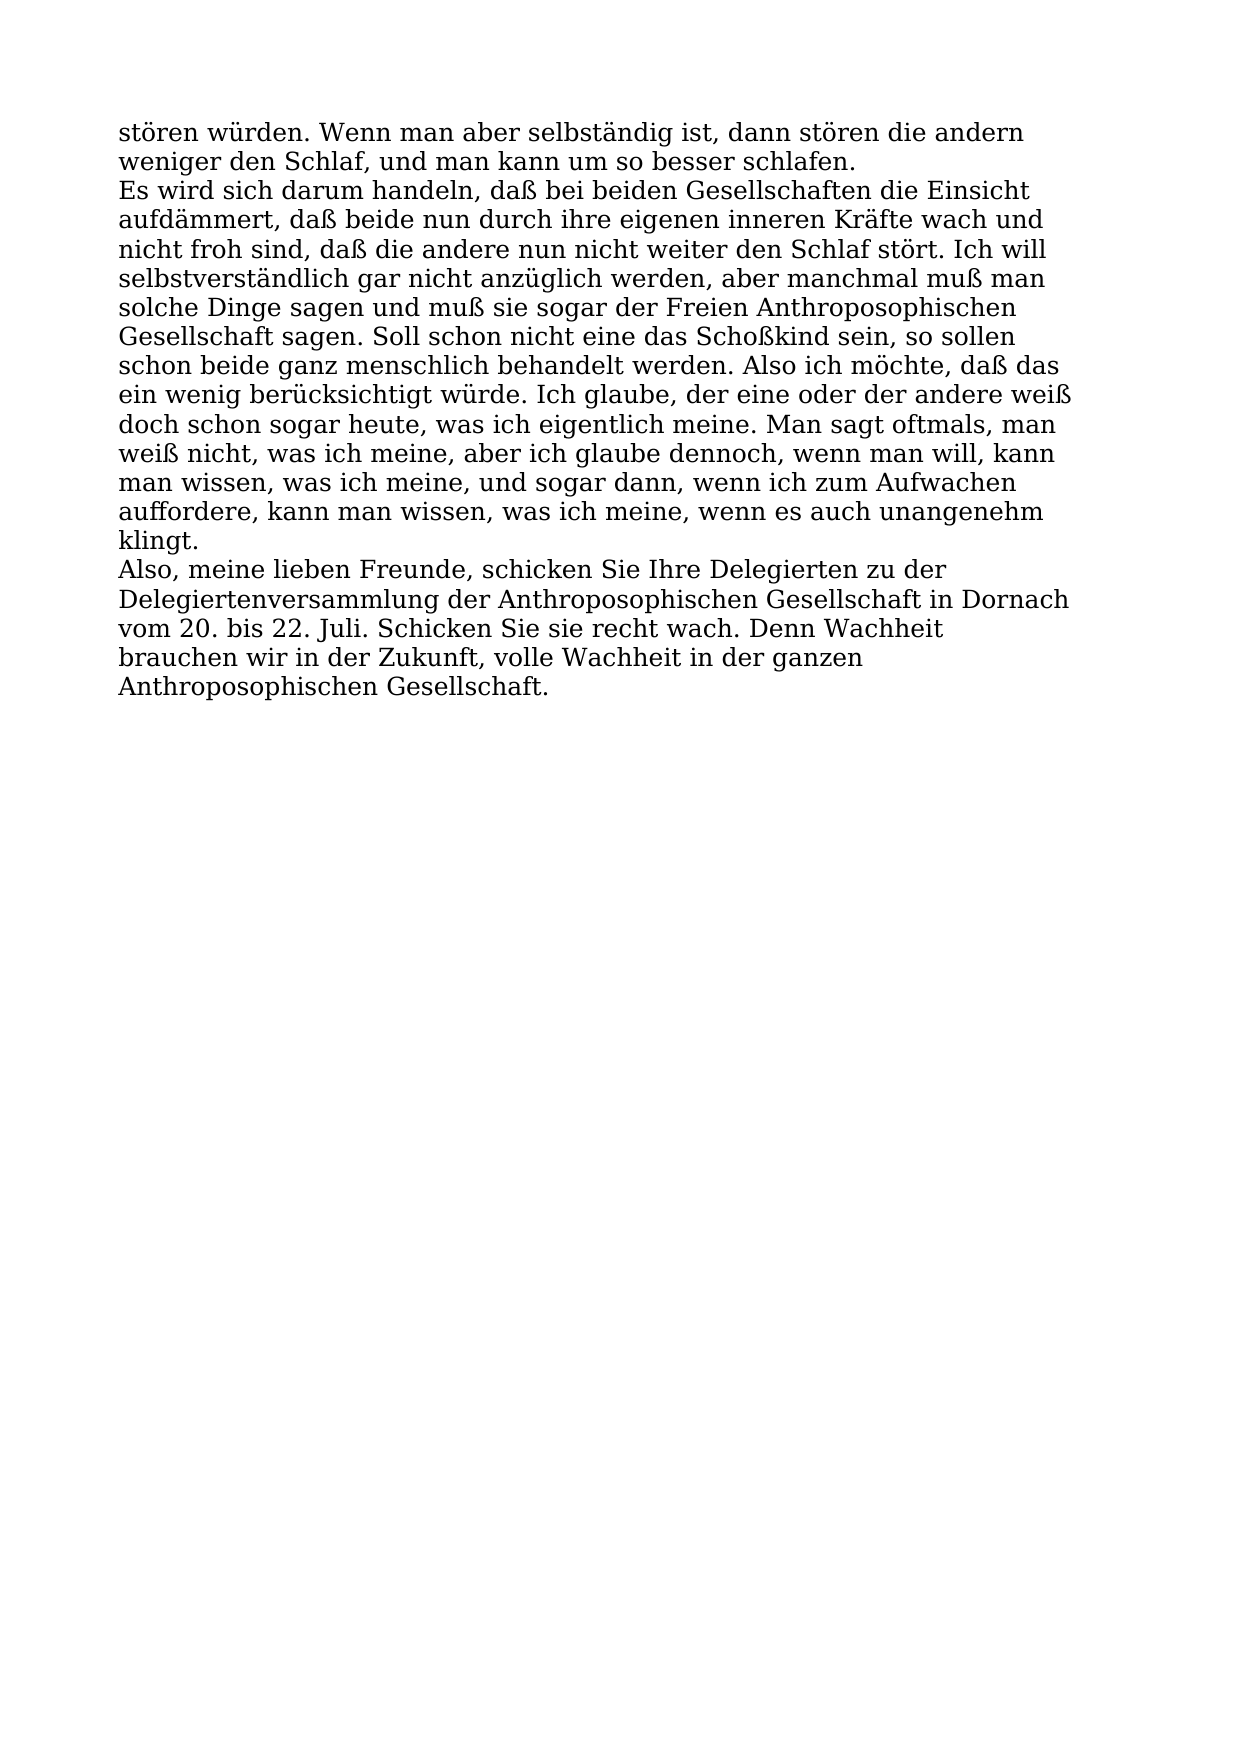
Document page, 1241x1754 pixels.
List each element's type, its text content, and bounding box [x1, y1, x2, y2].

text nicht froh sind, daß die andere nun nicht weiter den Schlaf stört. Ich will [118, 235, 1122, 264]
text weniger den Schlaf, und man kann um so besser schlafen. [118, 147, 1122, 176]
text weiß nicht, was ich meine, aber ich glaube dennoch, wenn man will, kann [118, 439, 1122, 468]
text Delegiertenversammlung der Anthroposophischen Gesellschaft in Dornach [118, 585, 1122, 614]
text vom 20. bis 22. Juli. Schicken Sie sie recht wach. Denn Wachheit [118, 614, 1122, 643]
text man wissen, was ich meine, und sogar dann, wenn ich zum Aufwachen [118, 468, 1122, 497]
text Also, meine lieben Freunde, schicken Sie Ihre Delegierten zu der [118, 556, 1122, 585]
text auffordere, kann man wissen, was ich meine, wenn es auch unangenehm [118, 497, 1122, 526]
text aufdämmert, daß beide nun durch ihre eigenen inneren Kräfte wach und [118, 206, 1122, 235]
text klingt. [118, 526, 1122, 556]
text selbstverständlich gar nicht anzüglich werden, aber manchmal muß man [118, 264, 1122, 293]
text Anthroposophischen Gesellschaft. [118, 672, 1122, 701]
text doch schon sogar heute, was ich eigentlich meine. Man sagt oftmals, man [118, 410, 1122, 439]
text brauchen wir in der Zukunft, volle Wachheit in der ganzen [118, 643, 1122, 672]
text Gesellschaft sagen. Soll schon nicht eine das Schoßkind sein, so sollen [118, 322, 1122, 351]
text Es wird sich darum handeln, daß bei beiden Gesellschaften die Einsicht [118, 176, 1122, 206]
text stören würden. Wenn man aber selbständig ist, dann stören die andern [118, 118, 1122, 147]
text solche Dinge sagen und muß sie sogar der Freien Anthroposophischen [118, 293, 1122, 322]
text ein wenig berücksichtigt würde. Ich glaube, der eine oder der andere weiß [118, 381, 1122, 410]
text schon beide ganz menschlich behandelt werden. Also ich möchte, daß das [118, 351, 1122, 381]
